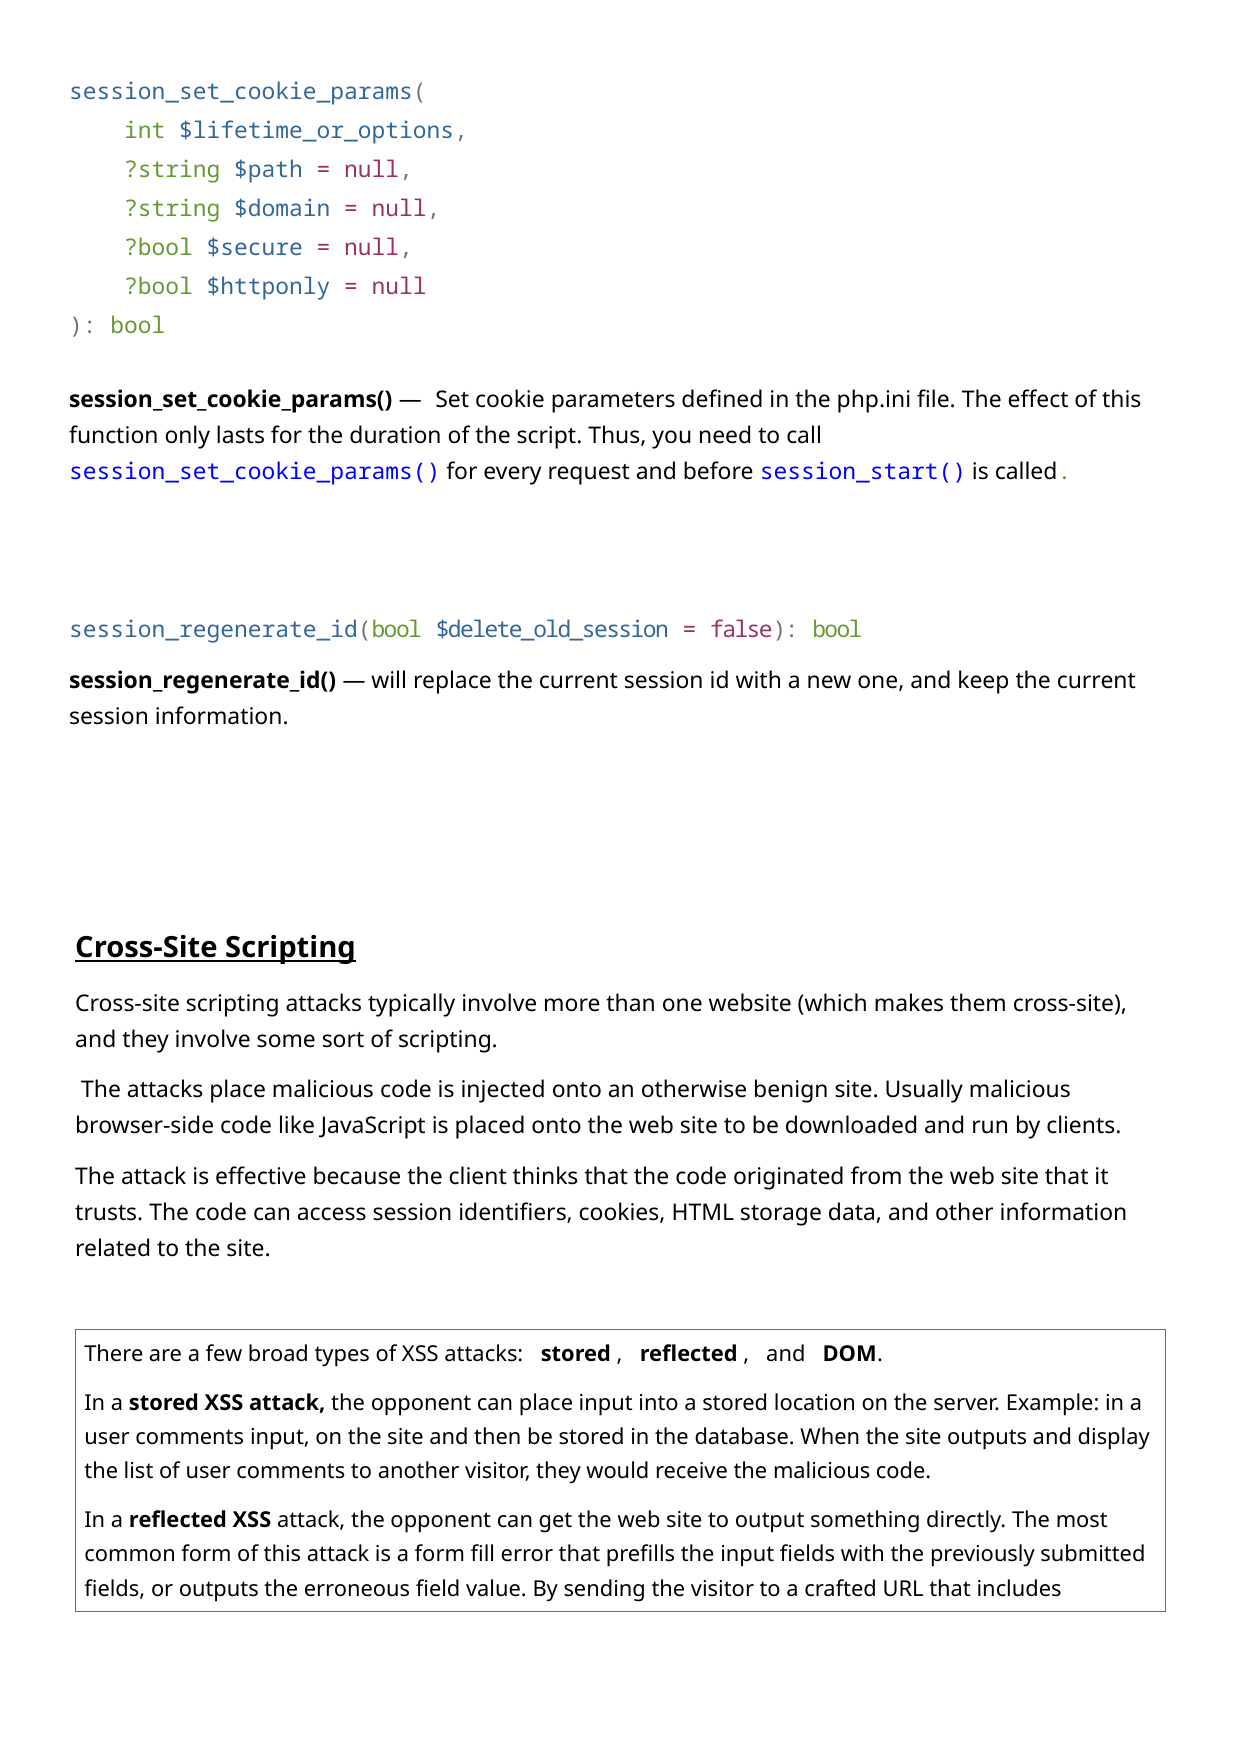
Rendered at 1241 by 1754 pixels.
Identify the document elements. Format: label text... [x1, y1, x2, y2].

text int $lifetime_or_options, [69, 114, 1166, 145]
text ?bool $secure = null, [69, 231, 1166, 262]
text ?bool $httponly = null [69, 270, 1166, 301]
text Cross-Site Scripting [75, 927, 1166, 966]
text There are a few broad types of XSS attacks: stored , reflected , and DOM. [76, 1330, 1165, 1368]
text Cross-site scripting attacks typically involve more than one website (which makes them cross-site), and they involve some sort of scripting. [75, 987, 1166, 1054]
text session_set_cookie_params( [69, 75, 1166, 106]
text The attacks place malicious code is injected onto an otherwise benign site. Usually malicious browser-side code like JavaScript is placed onto the web site to be downloaded and run by clients. [75, 1073, 1166, 1141]
text session_regenerate_id(bool $delete_old_session = false): bool [69, 613, 1166, 644]
text ): bool [69, 309, 1166, 340]
text In a stored XSS attack, the opponent can place input into a stored location on the server. Example: in a user comments input, on the site and then be stored in the database. When the site outputs and display the list of user comments to another visitor, they would receive the malicious code. [76, 1378, 1165, 1485]
text In a reflected XSS attack, the opponent can get the web site to output something directly. The most common form of this attack is a form fill error that prefills the input fields with the previously submitted fields, or outputs the erroneous field value. By sending the visitor to a crafted URL that includes [76, 1495, 1165, 1611]
text ?string $path = null, [69, 153, 1166, 184]
text The attack is effective because the client thinks that the code originated from the web site that it trusts. The code can access session identifiers, cookies, HTML storage data, and other information related to the site. [75, 1160, 1166, 1263]
text session_regenerate_id() — will replace the current session id with a new one, and keep the current session information. [69, 664, 1166, 731]
text ?string $domain = null, [69, 192, 1166, 223]
text session_set_cookie_params() — Set cookie parameters defined in the php.ini file. The effect of this function only lasts for the duration of the script. Thus, you need to call session_set_cookie_params() for every request and before session_start() is called. [69, 383, 1166, 486]
